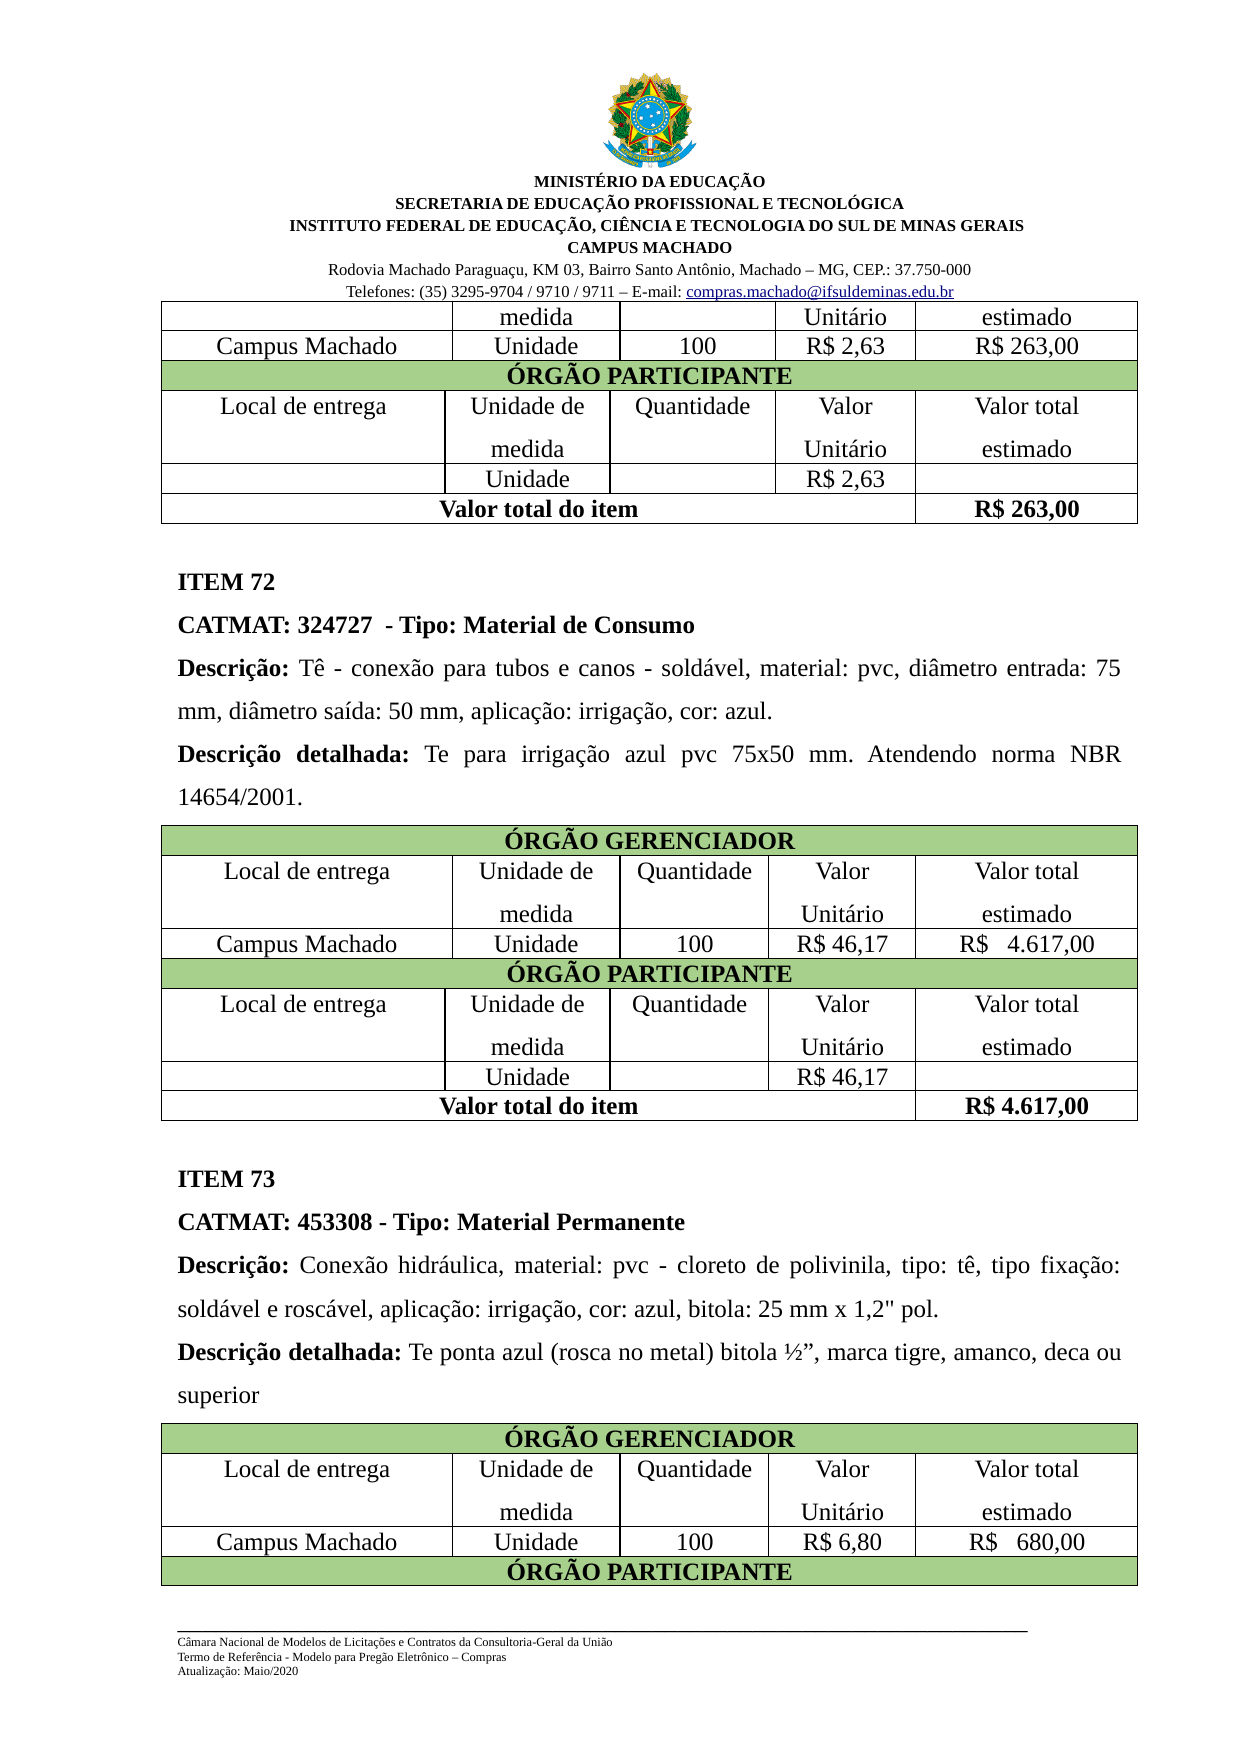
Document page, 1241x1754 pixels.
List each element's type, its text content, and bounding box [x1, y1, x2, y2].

table_cell Local de entrega [162, 989, 444, 1061]
table_cell Valor total estimado [916, 856, 1137, 928]
table_cell [162, 464, 444, 493]
table_cell 100 [621, 929, 768, 958]
text Descrição: Tê - conexão para tubos e canos - soldável, material: pvc, diâmetro entrada: 75 mm, diâmetro saída: 50 mm, aplicação: irrigação, cor: azul. [177, 653, 1122, 725]
table_cell Valor total do item [162, 494, 915, 522]
table_cell Unidade de medida [453, 1454, 619, 1526]
table_cell ÓRGÃO PARTICIPANTE [162, 1557, 1137, 1585]
table_cell [162, 1062, 444, 1090]
table_cell Quantidade [611, 989, 768, 1061]
table_cell Valor Unitário [776, 391, 915, 463]
table_cell R$ 6,80 [769, 1527, 915, 1556]
table_cell 100 [621, 331, 775, 360]
table_cell Unidade de medida [453, 856, 619, 928]
table_cell 100 [621, 1527, 768, 1556]
table_cell Valor Unitário [769, 1454, 915, 1526]
table_cell Valor total do item [162, 1091, 915, 1120]
table_header ÓRGÃO GERENCIADOR [162, 826, 1137, 855]
text CATMAT: 453308 - Tipo: Material Permanente [177, 1207, 1122, 1236]
table_cell R$ 263,00 [916, 331, 1137, 360]
table_cell estimado [916, 302, 1137, 330]
table_cell [611, 464, 775, 493]
table_cell R$ 46,17 [769, 929, 915, 958]
table_cell Valor total estimado [916, 1454, 1137, 1526]
table_cell Quantidade [621, 1454, 768, 1526]
table_cell [621, 302, 775, 330]
table_cell Quantidade [621, 856, 768, 928]
text CATMAT: 324727 - Tipo: Material de Consumo [177, 610, 1122, 638]
text Descrição detalhada: Te ponta azul (rosca no metal) bitola ½”, marca tigre, amanco, deca ou superior [177, 1337, 1122, 1409]
table_cell Unidade [446, 464, 609, 493]
picture [643, 163, 658, 168]
table_cell [611, 1062, 768, 1090]
table_header ÓRGÃO GERENCIADOR [162, 1424, 1137, 1453]
picture [669, 149, 680, 155]
text ITEM 73 [177, 1164, 1122, 1193]
table_cell Campus Machado [162, 331, 452, 360]
table_cell Campus Machado [162, 1527, 452, 1556]
table_cell [916, 464, 1137, 493]
table_cell R$ 4.617,00 [916, 1091, 1137, 1120]
table_cell Unidade de medida [446, 989, 609, 1061]
table_cell Local de entrega [162, 391, 444, 463]
table_cell medida [453, 302, 619, 330]
text ITEM 72 [177, 567, 1122, 595]
table_cell R$ 2,63 [776, 464, 915, 493]
table_cell Unidade [453, 1527, 619, 1556]
table_cell Unitário [776, 302, 915, 330]
table_cell Valor Unitário [769, 989, 915, 1061]
table_cell ÓRGÃO PARTICIPANTE [162, 361, 1137, 390]
table_cell Local de entrega [162, 856, 452, 928]
table_cell [162, 302, 452, 330]
table_cell Valor total estimado [916, 391, 1137, 463]
text Descrição: Conexão hidráulica, material: pvc - cloreto de polivinila, tipo: tê, tipo fixação: soldável e roscável, aplicação: irrigação, cor: azul, bitola: 25 mm x 1,2" pol. [177, 1251, 1122, 1322]
table_cell Local de entrega [162, 1454, 452, 1526]
table_cell Unidade [453, 331, 619, 360]
table_cell Valor Unitário [769, 856, 915, 928]
table_cell ÓRGÃO PARTICIPANTE [162, 959, 1137, 988]
table_cell R$ 680,00 [916, 1527, 1137, 1556]
table_cell Campus Machado [162, 929, 452, 958]
table_cell Valor total estimado [916, 989, 1137, 1061]
picture [603, 73, 697, 168]
table_cell R$ 46,17 [769, 1062, 915, 1090]
table_cell Unidade de medida [446, 391, 609, 463]
table_cell R$ 263,00 [916, 494, 1137, 522]
table_cell Unidade [453, 929, 619, 958]
table_cell [916, 1062, 1137, 1090]
table_cell Unidade [446, 1062, 609, 1090]
table_cell Quantidade [611, 391, 775, 463]
table_cell R$ 4.617,00 [916, 929, 1137, 958]
table_cell R$ 2,63 [776, 331, 915, 360]
text Descrição detalhada: Te para irrigação azul pvc 75x50 mm. Atendendo norma NBR 14654/2001. [177, 739, 1122, 811]
